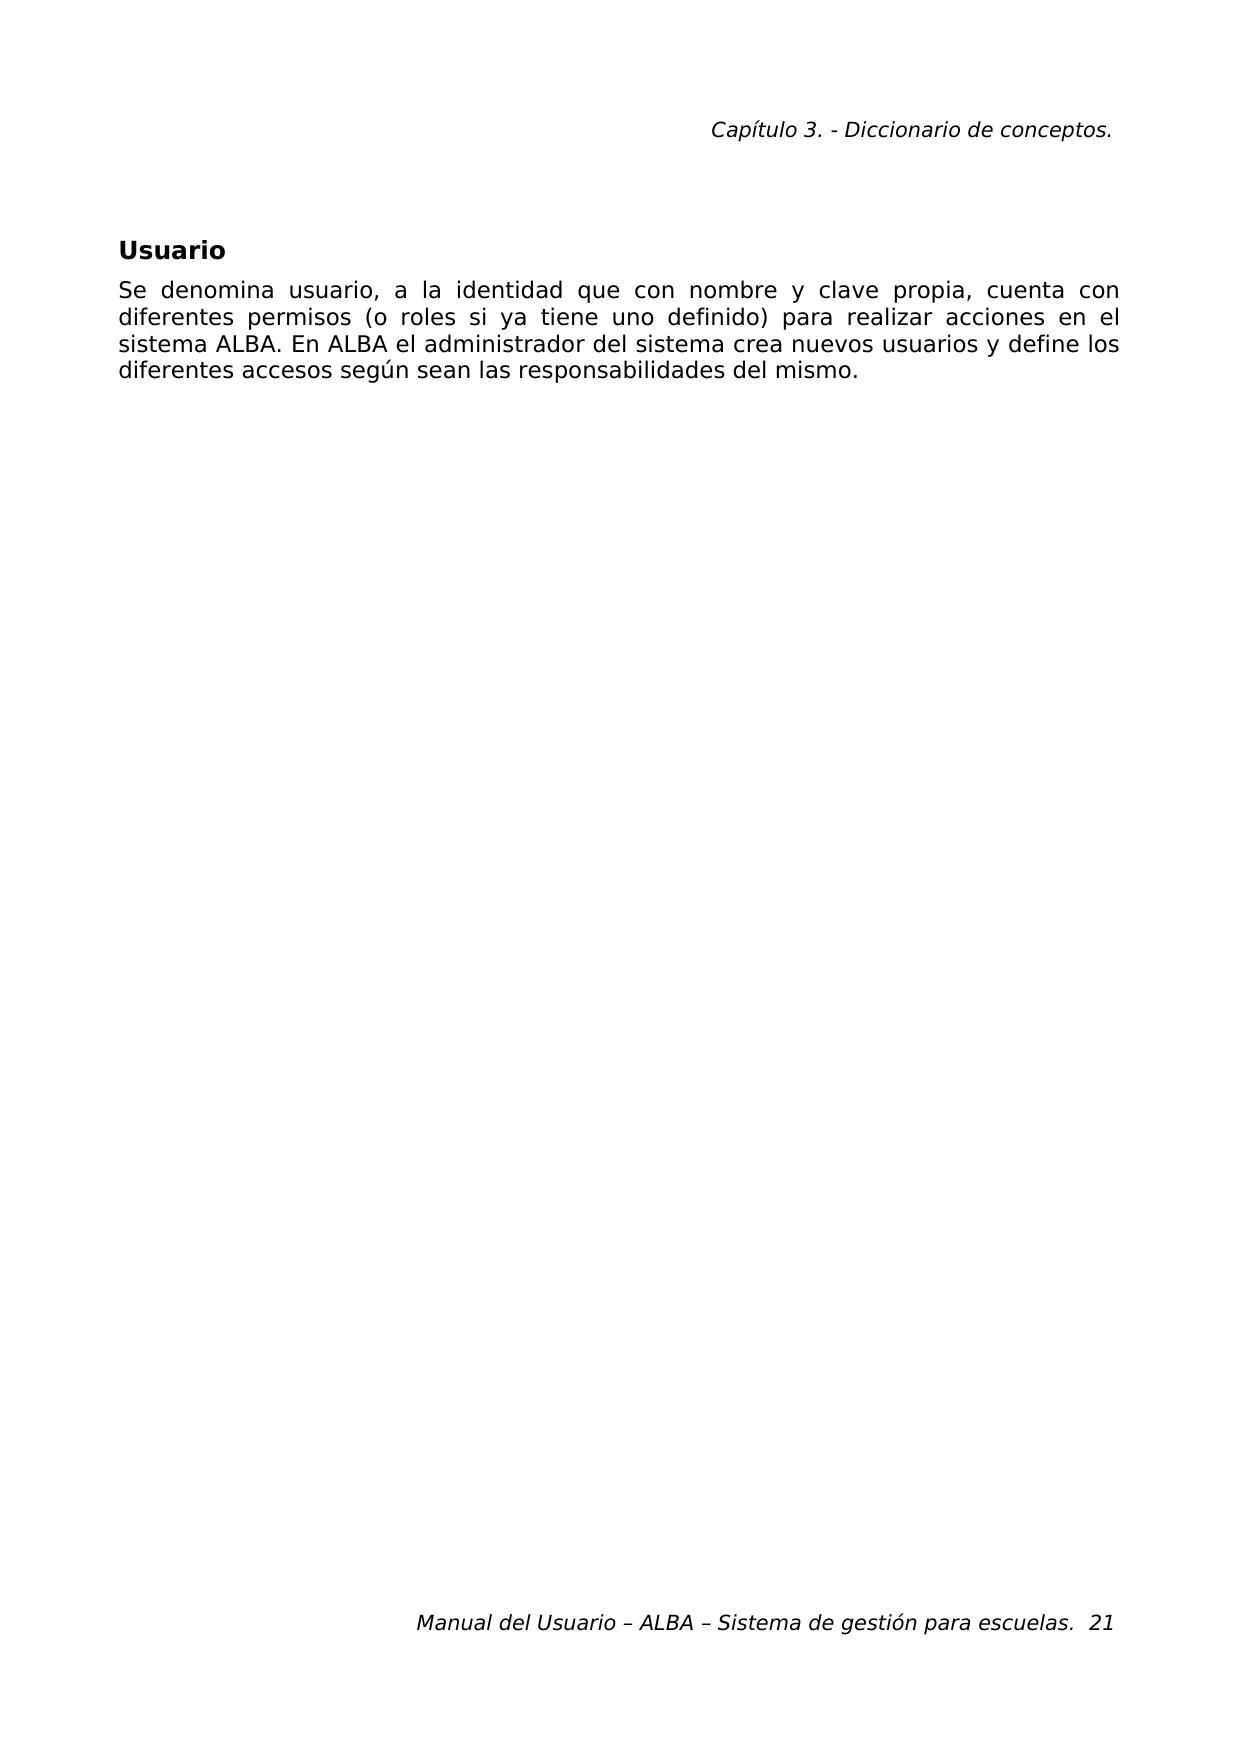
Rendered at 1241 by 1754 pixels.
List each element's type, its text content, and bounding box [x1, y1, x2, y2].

subtitle Usuario [118, 236, 1122, 265]
text Se denomina usuario, a la identidad que con nombre y clave propia, cuenta con diferentes permisos (o roles si ya tiene uno definido) para realizar acciones en el sistema ALBA. En ALBA el administrador del sistema crea nuevos usuarios y define los diferentes accesos según sean las responsabilidades del mismo. [118, 278, 1122, 384]
